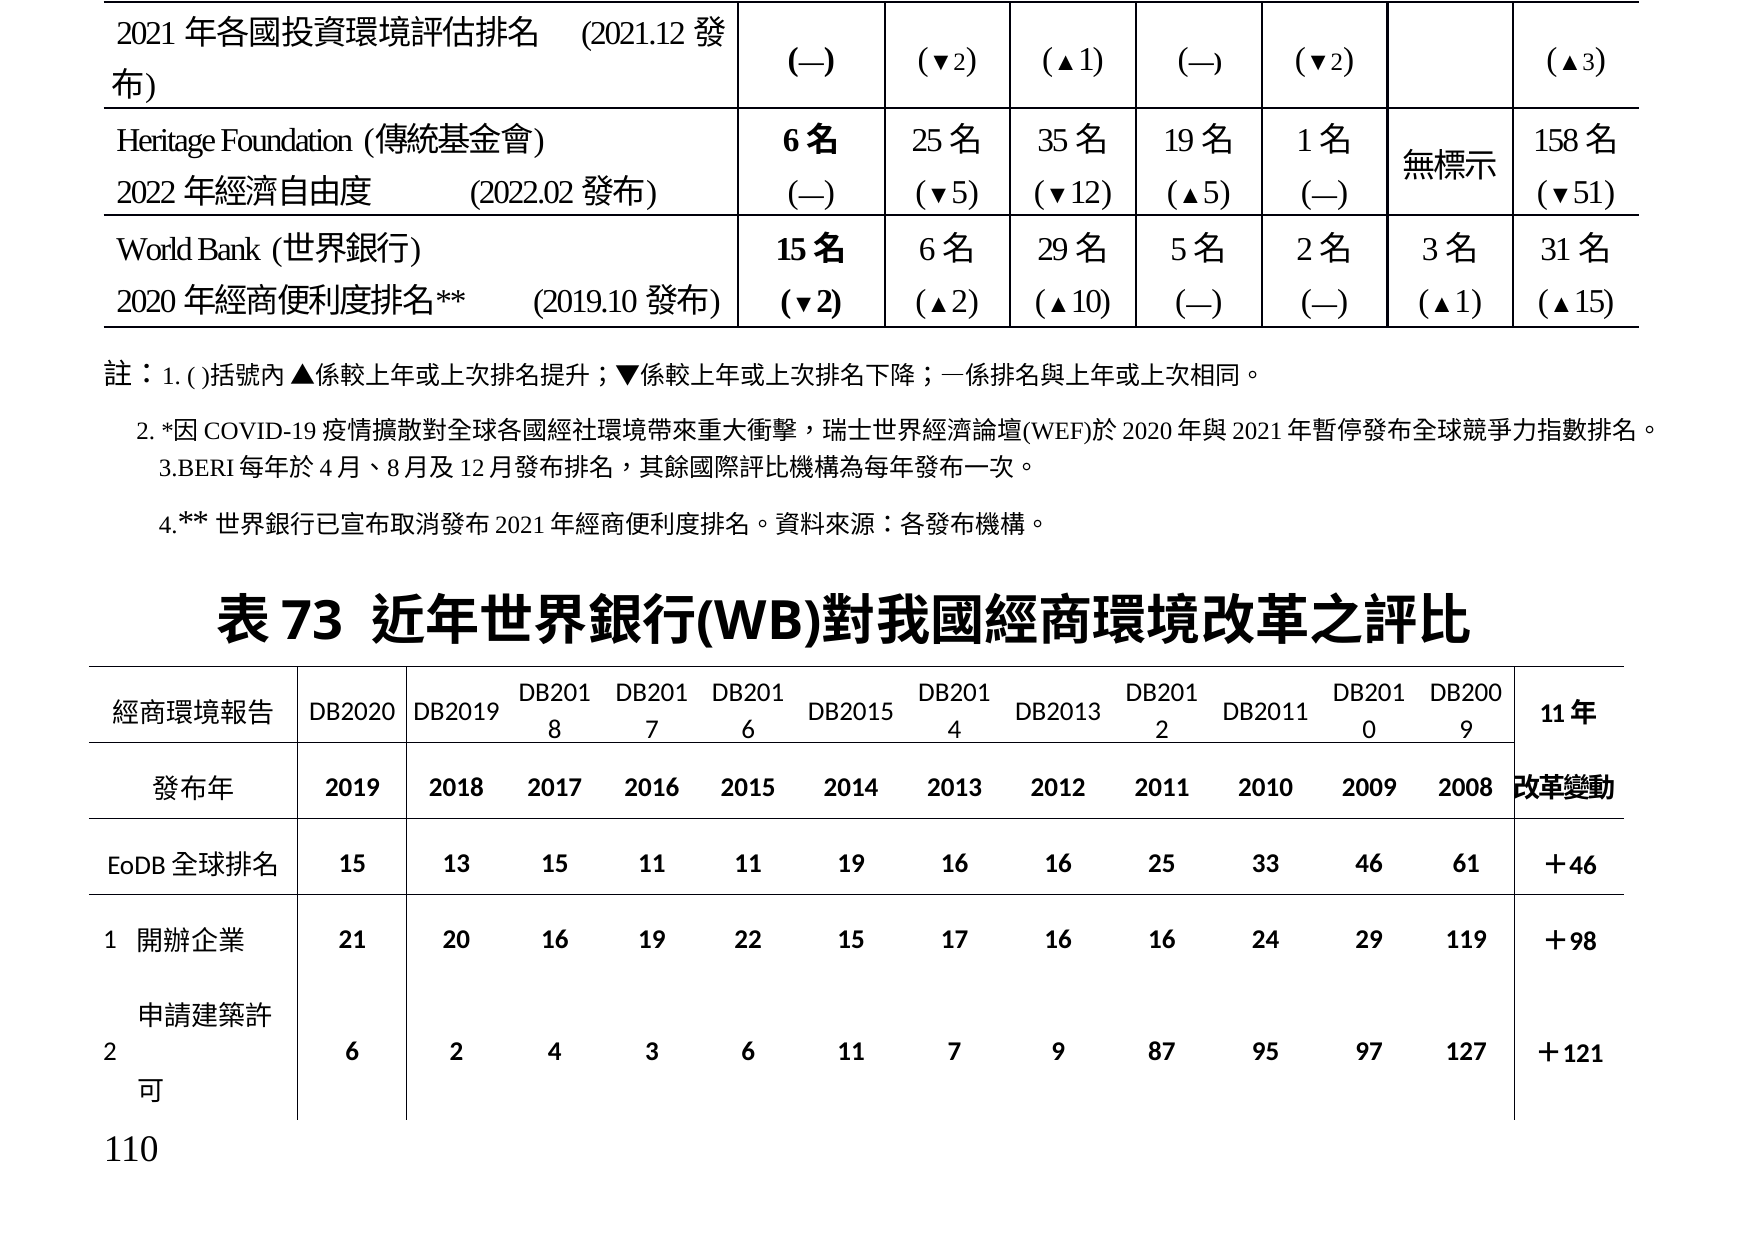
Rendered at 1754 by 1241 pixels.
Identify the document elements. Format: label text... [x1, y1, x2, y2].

table_cell 29 [1320, 895, 1417, 970]
table_cell 1名 (—) [1263, 109, 1386, 214]
table_header DB2013 [1003, 667, 1113, 742]
text 2. *因COVID-19 疫情擴散對全球各國經社環境帶來重大衝擊，瑞士世界經濟論壇(WEF)於2020年與2021年暫停發布全球競爭力指數排名。 [110, 403, 1639, 441]
table_cell 15名 (▼2) [739, 216, 884, 326]
table_cell 2019 [298, 743, 406, 818]
table_cell 20 [407, 895, 506, 970]
table_cell 2名 (—) [1263, 216, 1386, 326]
table_cell 35名 (▼12) [1011, 109, 1135, 214]
table_cell 46 [1320, 819, 1417, 894]
table_cell ＋121 [1515, 970, 1624, 1120]
table_header DB2011 [1210, 667, 1320, 742]
table_header DB2009 [1418, 667, 1514, 742]
table_header DB2017 [603, 667, 700, 742]
table_header DB2018 [506, 667, 603, 742]
table_cell 87 [1113, 970, 1210, 1120]
table_cell 2 [89, 970, 131, 1120]
table_cell 1 [89, 895, 131, 970]
table_header DB2019 [407, 667, 506, 742]
table_cell ＋98 [1515, 895, 1624, 970]
table_cell 2021年各國投資環境評估排名 (2021.12發布) [104, 3, 737, 107]
table_header 11年 改革變動 [1515, 667, 1624, 818]
table_cell 2015 [700, 743, 796, 818]
table_cell 發布年 [89, 743, 297, 818]
table_cell 29名 (▲10) [1011, 216, 1135, 326]
table_cell 16 [506, 895, 603, 970]
table_cell 2014 [796, 743, 906, 818]
table_cell 17 [906, 895, 1003, 970]
table_cell 2011 [1113, 743, 1210, 818]
table_cell (▲1) [1011, 3, 1135, 107]
table_header 經商環境報告 [89, 667, 297, 742]
table_cell 25名 (▼5) [886, 109, 1009, 214]
table_cell 6名 (▲2) [886, 216, 1009, 326]
table_cell 3名 (▲1) [1389, 216, 1512, 326]
table_cell 22 [700, 895, 796, 970]
table_cell 19 [603, 895, 700, 970]
table_cell 21 [298, 895, 406, 970]
table_cell (—) [1137, 3, 1261, 107]
table_cell 2016 [603, 743, 700, 818]
table_cell (▼2) [886, 3, 1009, 107]
table_cell 5名 (—) [1137, 216, 1261, 326]
table_cell 無標示 [1389, 109, 1512, 214]
table_header DB2012 [1113, 667, 1210, 742]
text 3.BERI每年於4月、8月及12月發布排名，其餘國際評比機構為每年發布一次。 [110, 441, 1639, 478]
table_cell World Bank (世界銀行) 2020年經商便利度排名** (2019.10發布) [104, 216, 737, 326]
table_cell (—) [739, 3, 884, 107]
table_cell 16 [1113, 895, 1210, 970]
table_header DB2015 [796, 667, 906, 742]
table_cell 6 [298, 970, 406, 1120]
table_cell 95 [1210, 970, 1320, 1120]
table_cell 16 [1003, 819, 1113, 894]
table_cell 7 [906, 970, 1003, 1120]
table_cell 15 [298, 819, 406, 894]
table_cell Heritage Foundation (傳統基金會) 2022年經濟自由度 (2022.02發布) [104, 109, 737, 214]
table_cell ＋46 [1515, 819, 1624, 894]
table_cell 2012 [1003, 743, 1113, 818]
table_cell 19名 (▲5) [1137, 109, 1261, 214]
table_cell 16 [1003, 895, 1113, 970]
table_header DB2020 [298, 667, 406, 742]
table_cell 31名 (▲15) [1514, 216, 1639, 326]
table_header DB2014 [906, 667, 1003, 742]
table_cell 11 [700, 819, 796, 894]
table_cell 11 [796, 970, 906, 1120]
table_cell 9 [1003, 970, 1113, 1120]
table_cell [1389, 3, 1512, 107]
table_cell (▼2) [1263, 3, 1386, 107]
table_cell 33 [1210, 819, 1320, 894]
table_cell 16 [906, 819, 1003, 894]
table_cell 申請建築許可 [131, 970, 297, 1120]
table_header DB2010 [1320, 667, 1417, 742]
table_cell 15 [506, 819, 603, 894]
table_cell 2008 [1418, 743, 1514, 818]
subtitle 表73 近年世界銀行(WB)對我國經商環境改革之評比 [103, 553, 1639, 666]
table_cell 25 [1113, 819, 1210, 894]
table_header DB2016 [700, 667, 796, 742]
table_cell 61 [1418, 819, 1514, 894]
table_cell 4 [506, 970, 603, 1120]
table_cell 19 [796, 819, 906, 894]
table_cell 6 [700, 970, 796, 1120]
table_cell 2009 [1320, 743, 1417, 818]
table_cell 24 [1210, 895, 1320, 970]
table_cell 127 [1418, 970, 1514, 1120]
table_cell 119 [1418, 895, 1514, 970]
table_cell 6名 (—) [739, 109, 884, 214]
table_cell 97 [1320, 970, 1417, 1120]
table_cell 13 [407, 819, 506, 894]
table_cell 3 [603, 970, 700, 1120]
table_cell 2017 [506, 743, 603, 818]
text 4.** 世界銀行已宣布取消發布2021年經商便利度排名。資料來源：各發布機構。 [110, 478, 1639, 553]
table_cell 2010 [1210, 743, 1320, 818]
table_cell 2013 [906, 743, 1003, 818]
table_cell 158名 (▼51) [1514, 109, 1639, 214]
table_cell (▲3) [1514, 3, 1639, 107]
table_cell 11 [603, 819, 700, 894]
table_cell 2018 [407, 743, 506, 818]
table_cell 開辦企業 [131, 895, 297, 970]
table_cell 15 [796, 895, 906, 970]
text 註：1. ( )括號內 ▲係較上年或上次排名提升；▼係較上年或上次排名下降；—係排名與上年或上次相同。 [103, 328, 1639, 403]
table_cell 2 [407, 970, 506, 1120]
table_cell EoDB全球排名 [89, 819, 297, 894]
